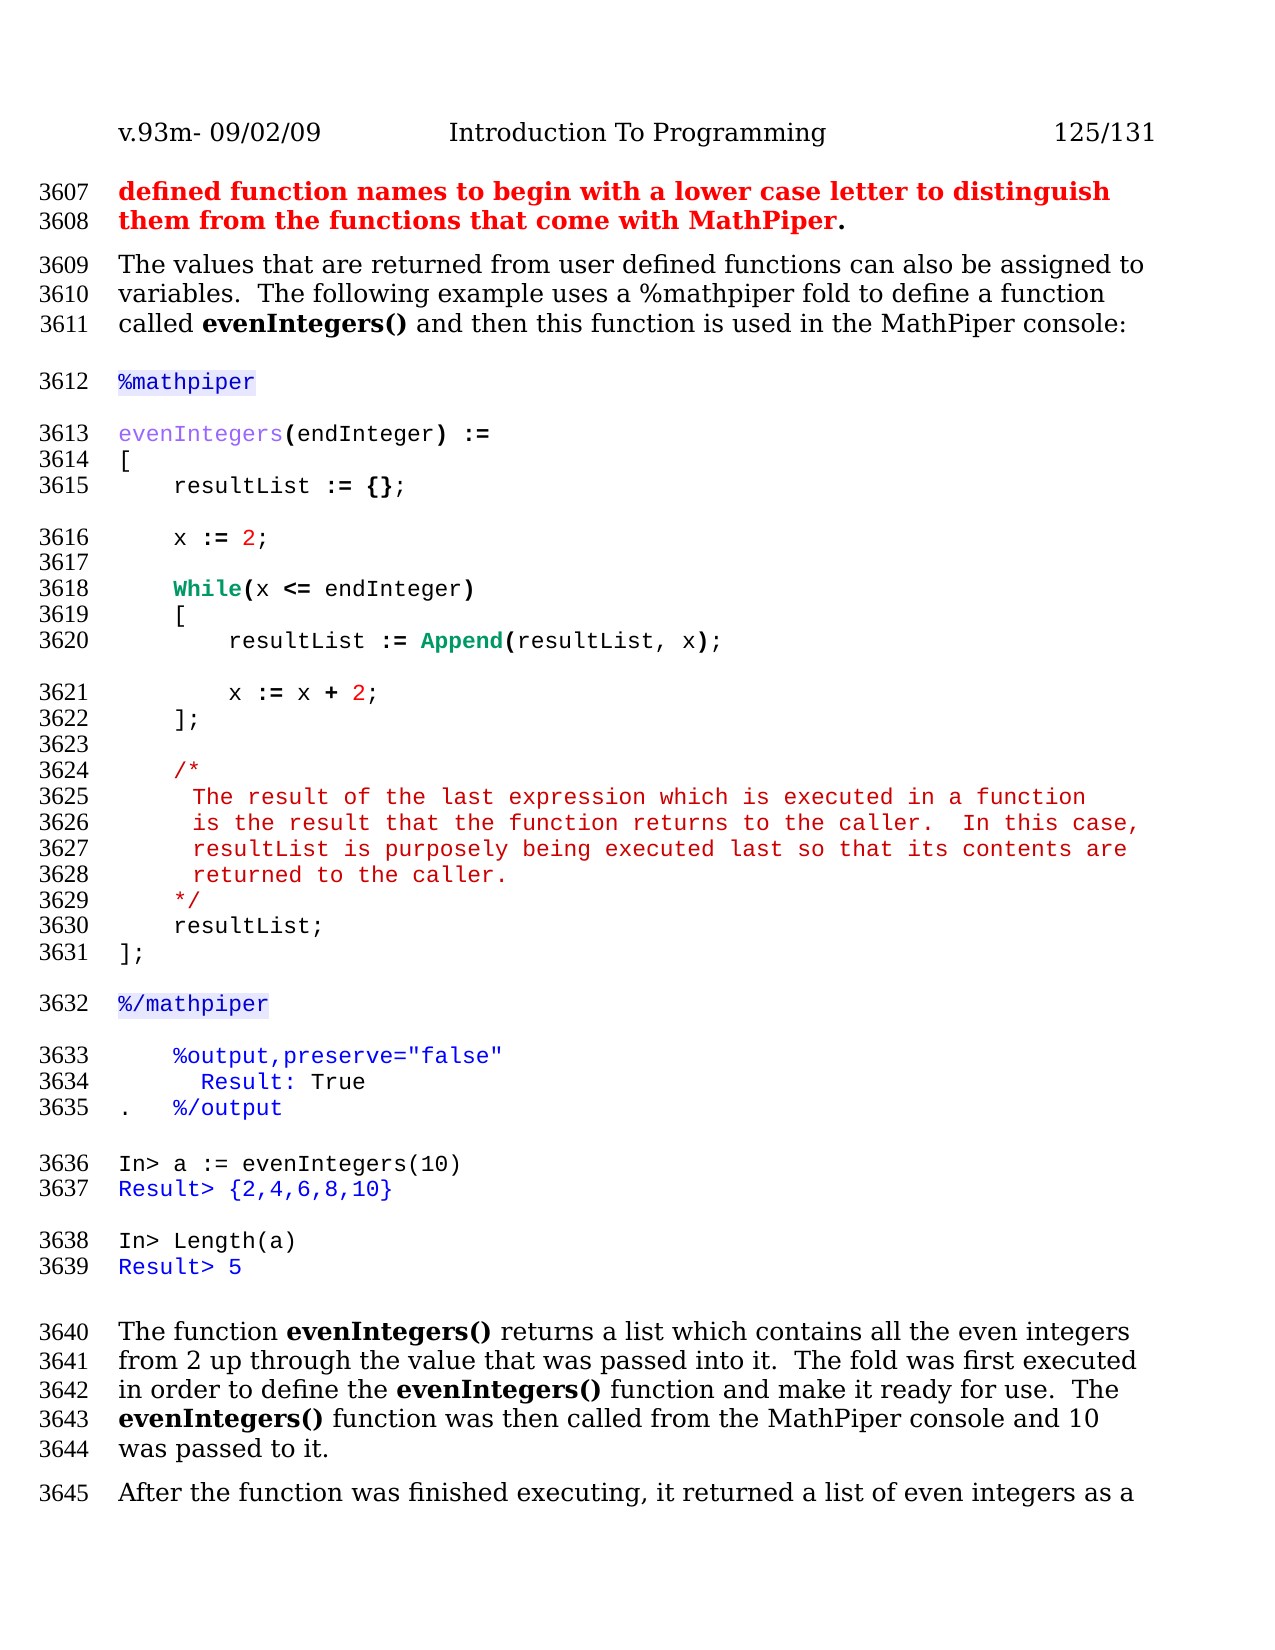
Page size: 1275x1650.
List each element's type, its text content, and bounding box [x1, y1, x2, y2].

text */ [118, 889, 1157, 915]
text The result of the last expression which is executed in a function [118, 785, 1157, 811]
text Result> {2,4,6,8,10} [118, 1178, 1157, 1204]
text returned to the caller. [118, 863, 1157, 889]
text ]; [118, 707, 1157, 733]
text The function evenIntegers() returns a list which contains all the even integers from 2 up through the value that was passed into it. The fold was first executed in order to define the evenIntegers() function and make it ready for use. The evenIntegers() function was then called from the MathPiper console and 10 was passed to it. [118, 1316, 1157, 1463]
text ]; [118, 941, 1157, 967]
text resultList := {}; [118, 474, 1157, 500]
text evenIntegers(endInteger) := [118, 422, 1157, 448]
text defined function names to begin with a lower case letter to distinguish them from the functions that come with MathPiper. [118, 177, 1157, 236]
text After the function was finished executing, it returned a list of even integers as a [118, 1478, 1157, 1507]
text x := x + 2; [118, 681, 1157, 707]
text %output,preserve="false" [118, 1044, 1157, 1071]
text [ [118, 604, 1157, 629]
text . %/output [118, 1096, 1157, 1122]
text Result: True [118, 1071, 1157, 1096]
text x := 2; [118, 526, 1157, 552]
text %mathpiper [118, 370, 1157, 396]
text The values that are returned from user defined functions can also be assigned to variables. The following example uses a %mathpiper fold to define a function called evenIntegers() and then this function is used in the MathPiper console: [118, 251, 1157, 338]
text resultList; [118, 915, 1157, 941]
text resultList is purposely being executed last so that its contents are [118, 837, 1157, 863]
text While(x <= endInteger) [118, 578, 1157, 604]
text In> a := evenIntegers(10) [118, 1152, 1157, 1178]
text %/mathpiper [118, 993, 1157, 1019]
text resultList := Append(resultList, x); [118, 629, 1157, 656]
text /* [118, 759, 1157, 785]
text [ [118, 448, 1157, 474]
text is the result that the function returns to the caller. In this case, [118, 811, 1157, 837]
text In> Length(a) [118, 1230, 1157, 1256]
text Result> 5 [118, 1256, 1157, 1282]
